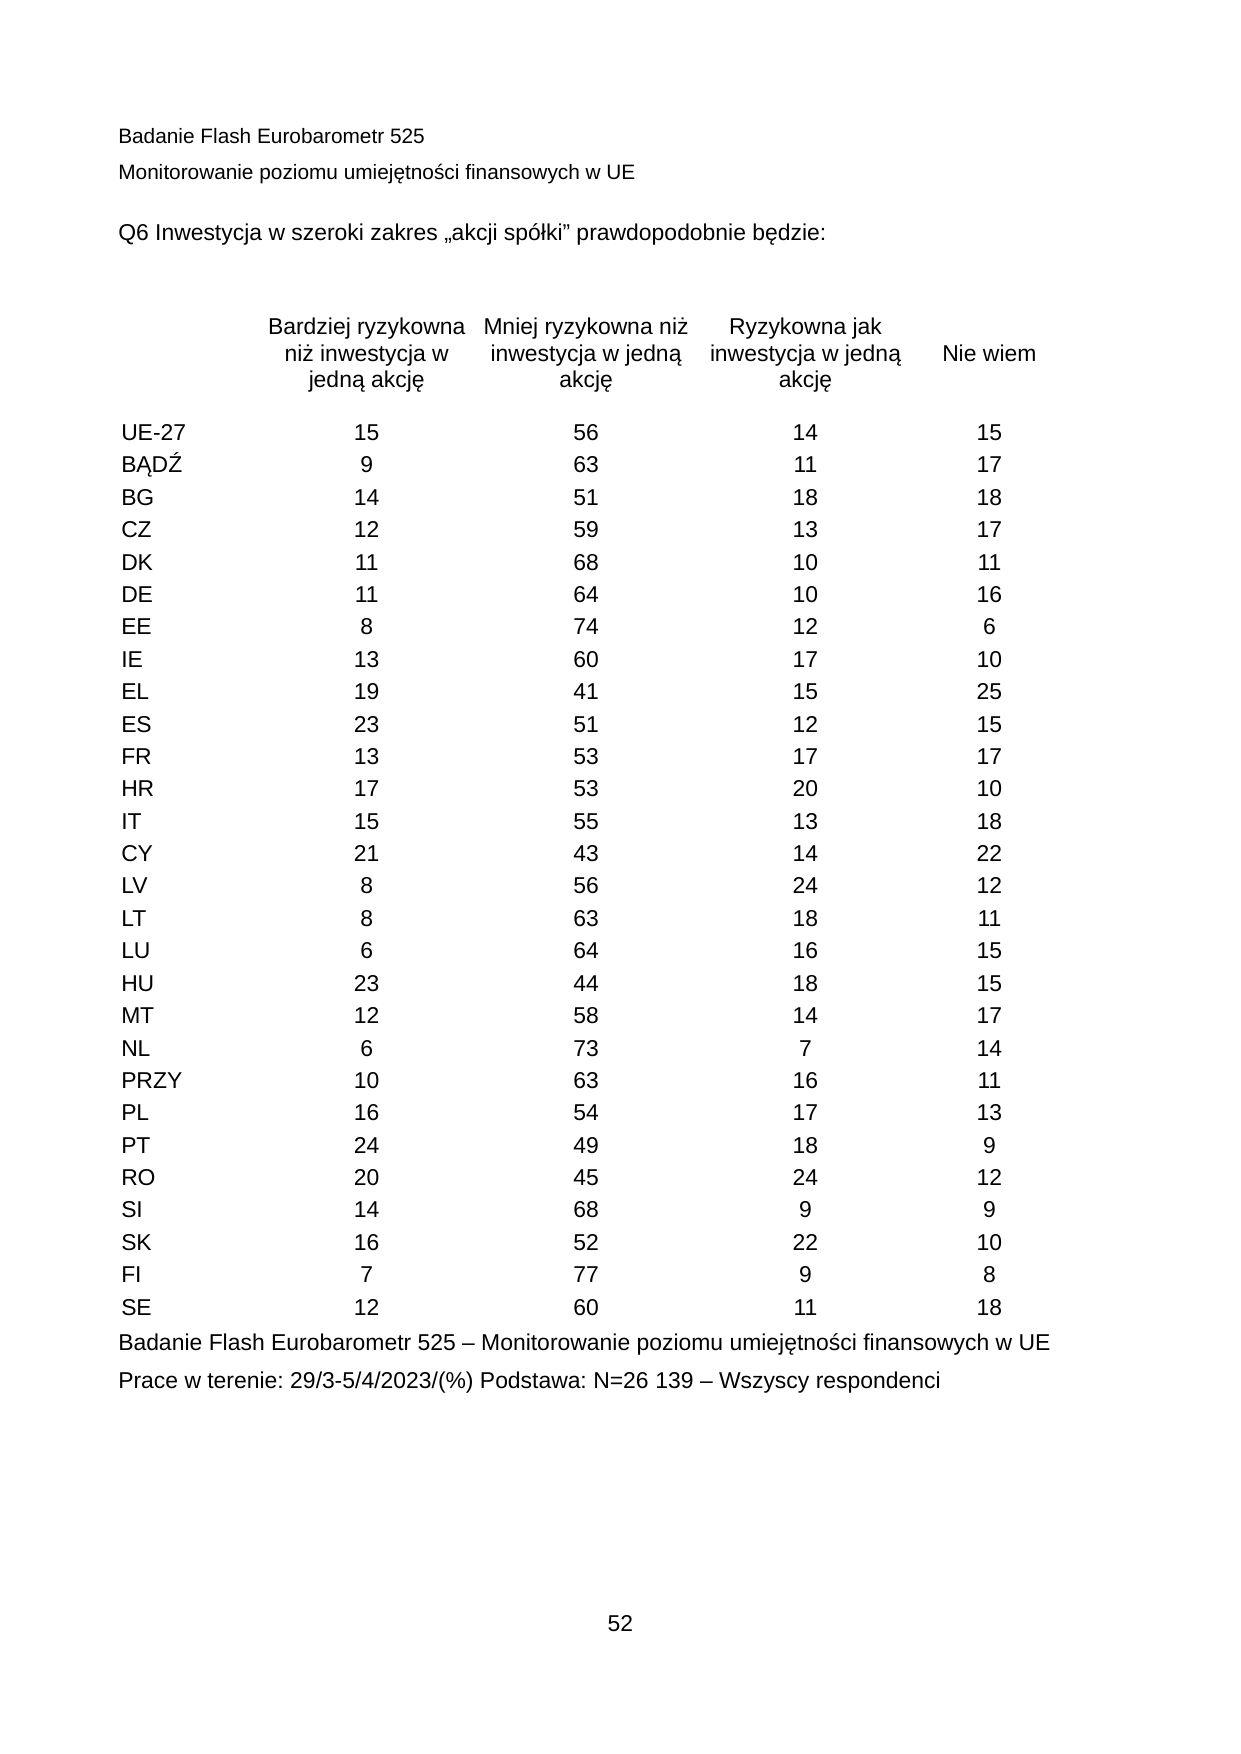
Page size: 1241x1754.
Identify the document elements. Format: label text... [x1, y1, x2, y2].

table_cell 8 [257, 902, 476, 934]
table_cell PT [118, 1129, 257, 1161]
table_cell 63 [476, 448, 696, 481]
table_cell 10 [915, 772, 1063, 805]
table_cell 12 [915, 1161, 1063, 1193]
table_cell 18 [915, 805, 1063, 837]
table_cell 11 [696, 448, 915, 481]
table_cell 18 [915, 481, 1063, 513]
table_cell CZ [118, 513, 257, 546]
table_cell FI [118, 1258, 257, 1291]
table_cell 9 [696, 1194, 915, 1226]
table_cell BĄDŹ [118, 448, 257, 481]
table_cell RO [118, 1161, 257, 1193]
table_cell 12 [696, 610, 915, 643]
table_cell 60 [476, 643, 696, 675]
table_cell 15 [257, 416, 476, 448]
table_header Bardziej ryzykowna niż inwestycja w jedną akcję [257, 290, 476, 416]
table_cell 21 [257, 837, 476, 869]
table_cell EL [118, 675, 257, 707]
table_cell 17 [915, 740, 1063, 772]
table_cell 13 [696, 513, 915, 546]
table_cell 6 [915, 610, 1063, 643]
table_cell 15 [915, 708, 1063, 740]
table_cell 54 [476, 1096, 696, 1129]
table_cell 15 [257, 805, 476, 837]
table_cell 24 [696, 1161, 915, 1193]
table_cell 17 [915, 999, 1063, 1031]
table_cell 17 [915, 448, 1063, 481]
table_cell 14 [696, 837, 915, 869]
table_cell CY [118, 837, 257, 869]
table_cell 14 [915, 1031, 1063, 1064]
table_cell 44 [476, 967, 696, 999]
table_cell 55 [476, 805, 696, 837]
table_cell 16 [257, 1096, 476, 1129]
table_cell 17 [915, 513, 1063, 546]
table_cell 60 [476, 1291, 696, 1323]
table_cell 11 [915, 902, 1063, 934]
table_cell 64 [476, 578, 696, 610]
table_cell LV [118, 870, 257, 902]
table_cell 14 [257, 481, 476, 513]
table_cell 11 [257, 578, 476, 610]
table_cell 20 [257, 1161, 476, 1193]
table_cell 45 [476, 1161, 696, 1193]
table_cell 12 [696, 708, 915, 740]
table_cell 15 [915, 416, 1063, 448]
table_cell 13 [696, 805, 915, 837]
table_cell 58 [476, 999, 696, 1031]
table_cell 49 [476, 1129, 696, 1161]
table_cell 6 [257, 934, 476, 967]
table_cell FR [118, 740, 257, 772]
text Badanie Flash Eurobarometr 525 – Monitorowanie poziomu umiejętności finansowych w UE [118, 1329, 1122, 1355]
table_cell 18 [696, 967, 915, 999]
table_cell 16 [915, 578, 1063, 610]
table_cell PL [118, 1096, 257, 1129]
table_cell 14 [696, 999, 915, 1031]
table_cell 43 [476, 837, 696, 869]
table_cell 7 [696, 1031, 915, 1064]
table_cell 53 [476, 740, 696, 772]
table_cell 18 [696, 902, 915, 934]
table_cell 10 [915, 1226, 1063, 1258]
table_cell 6 [257, 1031, 476, 1064]
table_cell 10 [257, 1064, 476, 1096]
text Q6 Inwestycja w szeroki zakres „akcji spółki” prawdopodobnie będzie: [118, 219, 1122, 246]
table_cell MT [118, 999, 257, 1031]
table_cell UE-27 [118, 416, 257, 448]
table_cell 23 [257, 967, 476, 999]
table_cell 16 [696, 1064, 915, 1096]
table_cell LU [118, 934, 257, 967]
table_cell 53 [476, 772, 696, 805]
table_header Ryzykowna jak inwestycja w jedną akcję [696, 290, 915, 416]
table_cell 24 [257, 1129, 476, 1161]
table_cell 18 [915, 1291, 1063, 1323]
table_cell LT [118, 902, 257, 934]
table_cell SE [118, 1291, 257, 1323]
table_cell 17 [696, 643, 915, 675]
table_cell 9 [696, 1258, 915, 1291]
table_cell 56 [476, 870, 696, 902]
table_cell BG [118, 481, 257, 513]
table_cell 15 [696, 675, 915, 707]
table_cell 17 [696, 1096, 915, 1129]
text Prace w terenie: 29/3-5/4/2023/(%) Podstawa: N=26 139 – Wszyscy respondenci [118, 1367, 1122, 1393]
table_cell 22 [915, 837, 1063, 869]
table_cell HR [118, 772, 257, 805]
table_cell 10 [696, 546, 915, 578]
table_cell 11 [257, 546, 476, 578]
table_cell 52 [476, 1226, 696, 1258]
table_header [118, 290, 257, 416]
table_cell DE [118, 578, 257, 610]
table_cell 12 [257, 999, 476, 1031]
table_cell 13 [257, 740, 476, 772]
table_cell SK [118, 1226, 257, 1258]
table_cell 56 [476, 416, 696, 448]
table_cell 41 [476, 675, 696, 707]
table_cell IT [118, 805, 257, 837]
table_cell NL [118, 1031, 257, 1064]
table_cell DK [118, 546, 257, 578]
table_cell 68 [476, 546, 696, 578]
table_cell IE [118, 643, 257, 675]
table_cell 74 [476, 610, 696, 643]
table_cell 8 [257, 610, 476, 643]
table_cell 63 [476, 902, 696, 934]
table_cell 10 [696, 578, 915, 610]
table_cell HU [118, 967, 257, 999]
table_cell 16 [696, 934, 915, 967]
table_cell 15 [915, 967, 1063, 999]
table_header Nie wiem [915, 290, 1063, 416]
table_cell SI [118, 1194, 257, 1226]
table_cell 9 [915, 1194, 1063, 1226]
table_cell 25 [915, 675, 1063, 707]
table_cell 20 [696, 772, 915, 805]
table_cell ES [118, 708, 257, 740]
table_cell 51 [476, 708, 696, 740]
table_cell 13 [915, 1096, 1063, 1129]
table_cell 7 [257, 1258, 476, 1291]
table_cell 63 [476, 1064, 696, 1096]
table_cell 68 [476, 1194, 696, 1226]
table_cell 22 [696, 1226, 915, 1258]
table_cell 14 [257, 1194, 476, 1226]
table_cell 18 [696, 481, 915, 513]
table_cell 8 [915, 1258, 1063, 1291]
table_header Mniej ryzykowna niż inwestycja w jedną akcję [476, 290, 696, 416]
table_cell 51 [476, 481, 696, 513]
table_cell 14 [696, 416, 915, 448]
table_cell 73 [476, 1031, 696, 1064]
table_cell 16 [257, 1226, 476, 1258]
table_cell PRZY [118, 1064, 257, 1096]
table_cell 13 [257, 643, 476, 675]
table_cell EE [118, 610, 257, 643]
table_cell 77 [476, 1258, 696, 1291]
table_cell 15 [915, 934, 1063, 967]
table_cell 11 [696, 1291, 915, 1323]
table_cell 19 [257, 675, 476, 707]
table_cell 12 [257, 513, 476, 546]
table_cell 11 [915, 546, 1063, 578]
table_cell 18 [696, 1129, 915, 1161]
table_cell 24 [696, 870, 915, 902]
table_cell 59 [476, 513, 696, 546]
table_cell 11 [915, 1064, 1063, 1096]
table_cell 17 [257, 772, 476, 805]
table_cell 12 [915, 870, 1063, 902]
table_cell 17 [696, 740, 915, 772]
table_cell 10 [915, 643, 1063, 675]
table_cell 8 [257, 870, 476, 902]
table_cell 9 [257, 448, 476, 481]
table_cell 64 [476, 934, 696, 967]
table_cell 9 [915, 1129, 1063, 1161]
table_cell 12 [257, 1291, 476, 1323]
table_cell 23 [257, 708, 476, 740]
